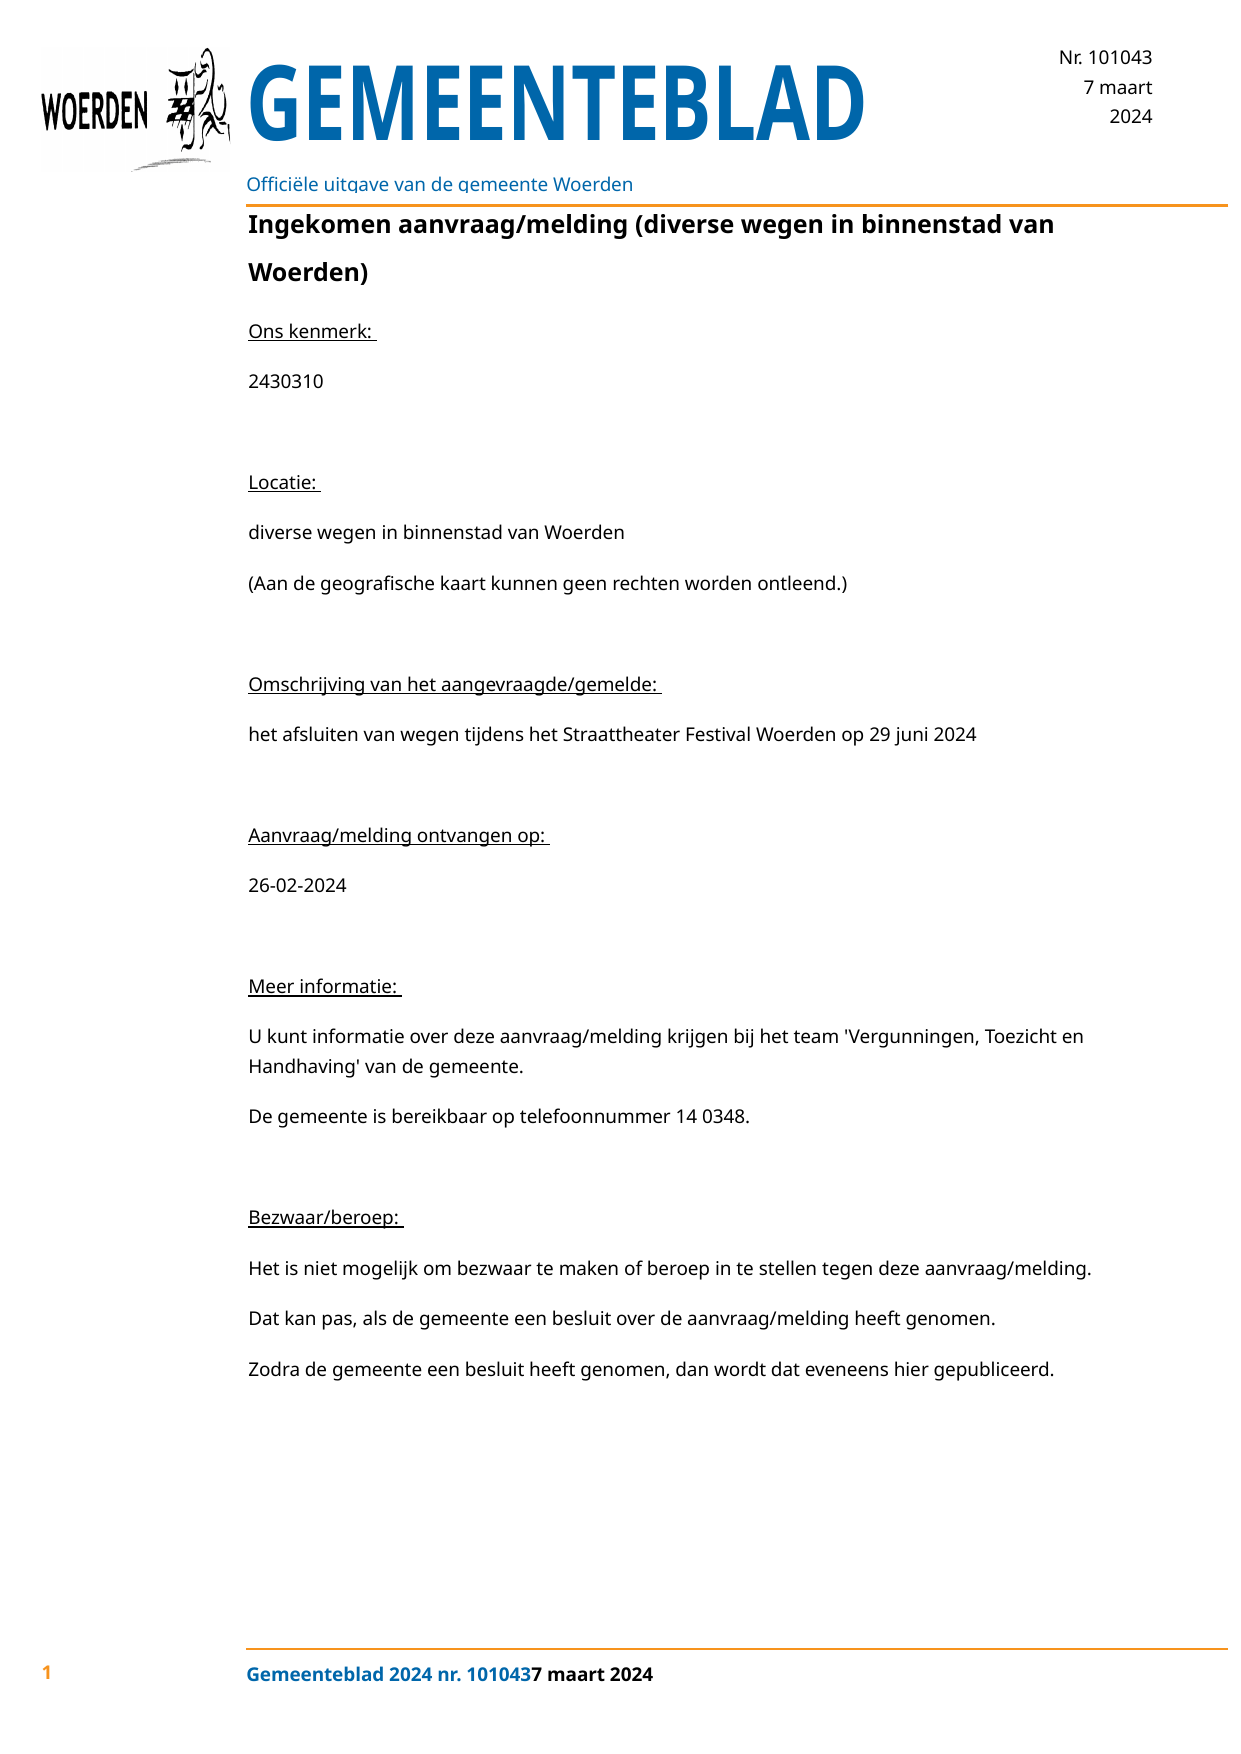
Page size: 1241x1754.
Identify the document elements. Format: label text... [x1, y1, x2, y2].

text Bezwaar/beroep: [248, 1204, 1152, 1230]
text Locatie: [248, 469, 1152, 495]
picture [41, 47, 231, 172]
text Omschrijving van het aangevraagde/gemelde: [248, 671, 1152, 697]
text Zodra de gemeente een besluit heeft genomen, dan wordt dat eveneens hier gepubliceerd. [248, 1356, 1152, 1382]
text het afsluiten van wegen tijdens het Straattheater Festival Woerden op 29 juni 2024 [248, 721, 1152, 747]
text Ons kenmerk: [248, 318, 1152, 344]
text 26-02-2024 [248, 872, 1152, 898]
text Aanvraag/melding ontvangen op: [248, 822, 1152, 848]
text Het is niet mogelijk om bezwaar te maken of beroep in te stellen tegen deze aanvraag/melding. [248, 1255, 1152, 1281]
text Ingekomen aanvraag/melding (diverse wegen in binnenstad van Woerden) [248, 207, 1152, 288]
text 2430310 [248, 368, 1152, 394]
text (Aan de geografische kaart kunnen geen rechten worden ontleend.) [248, 570, 1152, 596]
text Dat kan pas, als de gemeente een besluit over de aanvraag/melding heeft genomen. [248, 1305, 1152, 1331]
text U kunt informatie over deze aanvraag/melding krijgen bij het team 'Vergunningen, Toezicht en Handhaving' van de gemeente. [248, 1024, 1152, 1079]
text diverse wegen in binnenstad van Woerden [248, 519, 1152, 545]
text De gemeente is bereikbaar op telefoonnummer 14 0348. [248, 1104, 1152, 1129]
text Meer informatie: [248, 973, 1152, 999]
